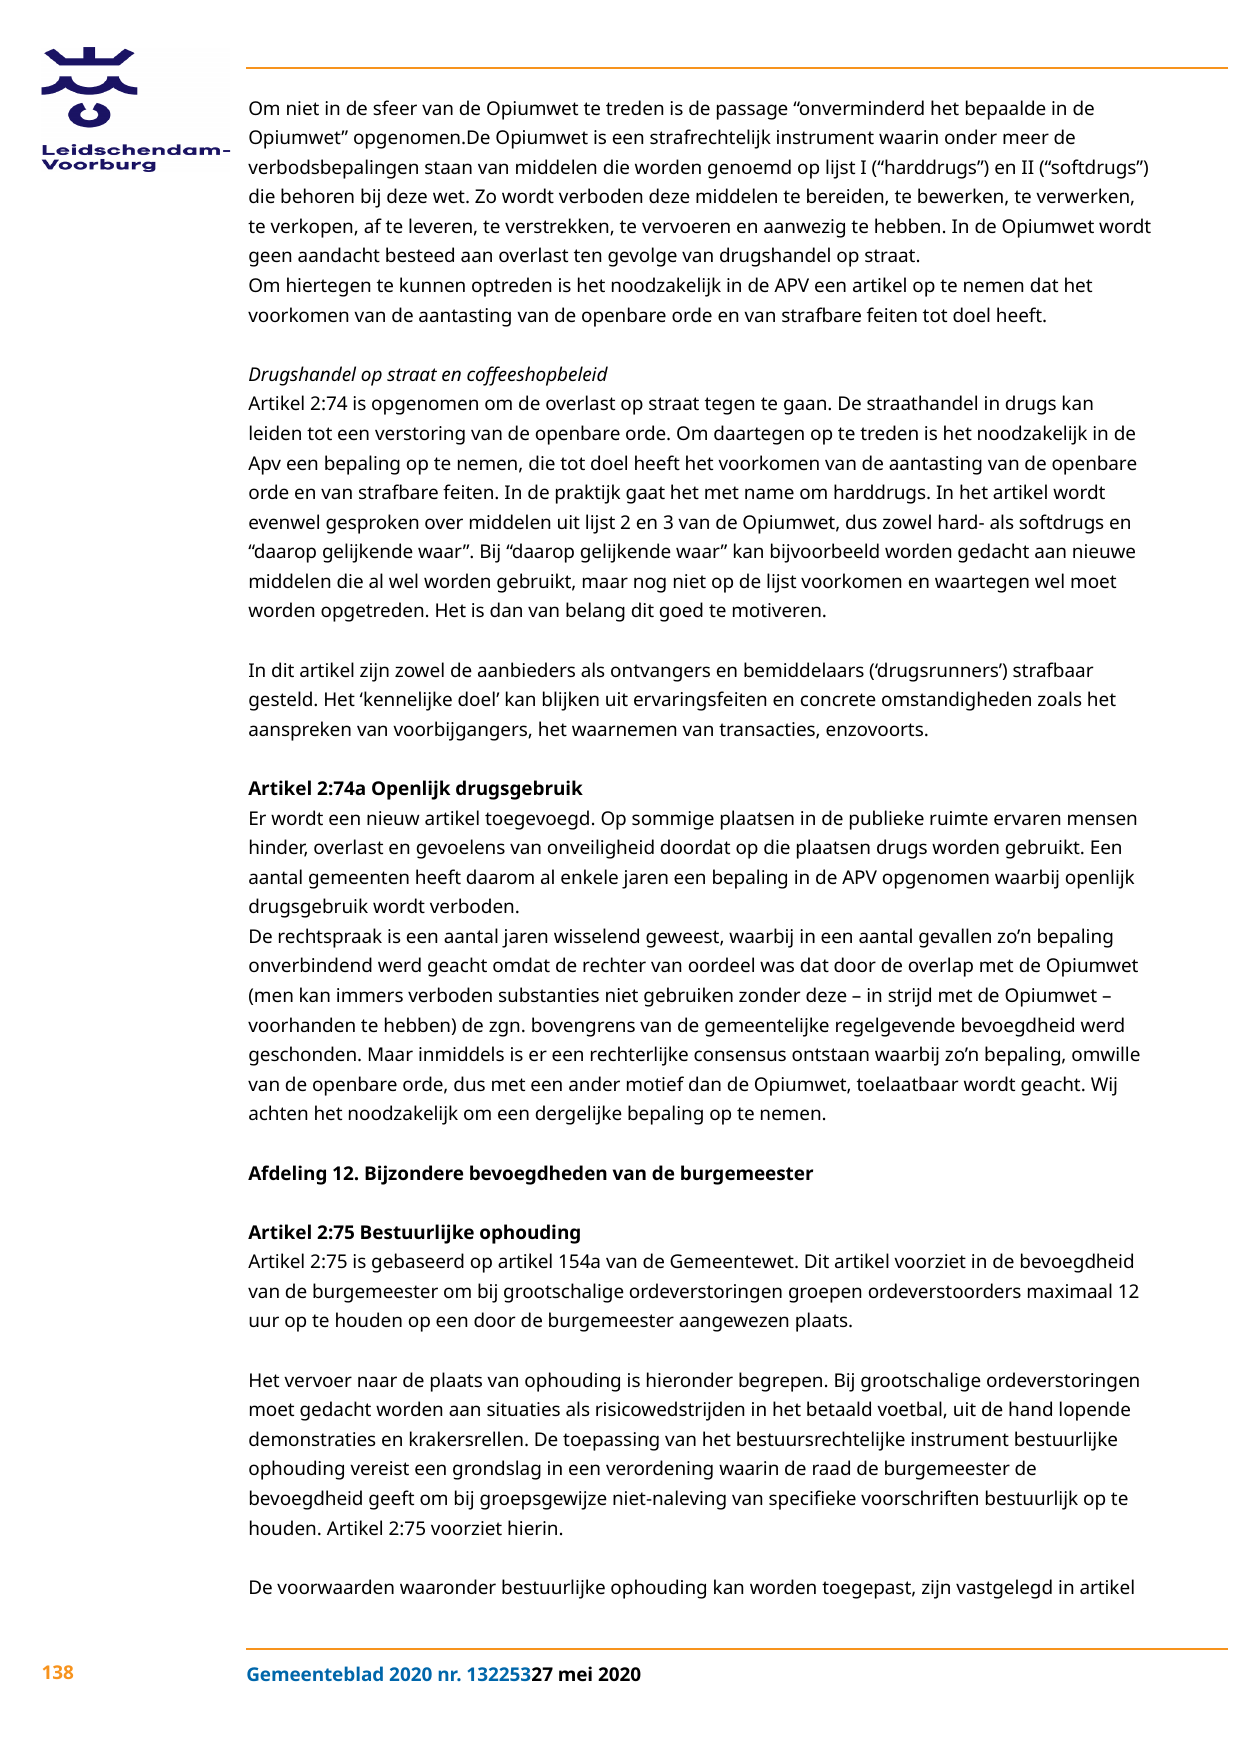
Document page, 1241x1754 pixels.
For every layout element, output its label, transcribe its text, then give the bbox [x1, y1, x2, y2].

text Artikel 2:74 is opgenomen om de overlast op straat tegen te gaan. De straathandel in drugs kan leiden tot een verstoring van de openbare orde. Om daartegen op te treden is het noodzakelijk in de Apv een bepaling op te nemen, die tot doel heeft het voorkomen van de aantasting van de openbare orde en van strafbare feiten. In de praktijk gaat het met name om harddrugs. In het artikel wordt evenwel gesproken over middelen uit lijst 2 en 3 van de Opiumwet, dus zowel hard- als softdrugs en “daarop gelijkende waar”. Bij “daarop gelijkende waar” kan bijvoorbeeld worden gedacht aan nieuwe middelen die al wel worden gebruikt, maar nog niet op de lijst voorkomen en waartegen wel moet worden opgetreden. Het is dan van belang dit goed te motiveren. [248, 391, 1152, 623]
text Er wordt een nieuw artikel toegevoegd. Op sommige plaatsen in de publieke ruimte ervaren mensen hinder, overlast en gevoelens van onveiligheid doordat op die plaatsen drugs worden gebruikt. Een aantal gemeenten heeft daarom al enkele jaren een bepaling in de APV opgenomen waarbij openlijk drugsgebruik wordt verboden. [248, 805, 1152, 919]
text Artikel 2:75 Bestuurlijke ophouding [248, 1219, 1152, 1245]
text Artikel 2:74a Openlijk drugsgebruik [248, 775, 1152, 801]
picture [41, 47, 231, 172]
text Artikel 2:75 is gebaseerd op artikel 154a van de Gemeentewet. Dit artikel voorziet in de bevoegdheid van de burgemeester om bij grootschalige ordeverstoringen groepen ordeverstoorders maximaal 12 uur op te houden op een door de burgemeester aangewezen plaats. [248, 1248, 1152, 1333]
text De rechtspraak is een aantal jaren wisselend geweest, waarbij in een aantal gevallen zo’n bepaling onverbindend werd geacht omdat de rechter van oordeel was dat door de overlap met de Opiumwet (men kan immers verboden substanties niet gebruiken zonder deze – in strijd met de Opiumwet – voorhanden te hebben) de zgn. bovengrens van de gemeentelijke regelgevende bevoegdheid werd geschonden. Maar inmiddels is er een rechterlijke consensus ontstaan waarbij zo’n bepaling, omwille van de openbare orde, dus met een ander motief dan de Opiumwet, toelaatbaar wordt geacht. Wij achten het noodzakelijk om een dergelijke bepaling op te nemen. [248, 923, 1152, 1126]
text Het vervoer naar de plaats van ophouding is hieronder begrepen. Bij grootschalige ordeverstoringen moet gedacht worden aan situaties als risicowedstrijden in het betaald voetbal, uit de hand lopende demonstraties en krakersrellen. De toepassing van het bestuursrechtelijke instrument bestuurlijke ophouding vereist een grondslag in een verordening waarin de raad de burgemeester de bevoegdheid geeft om bij groepsgewijze niet-naleving van specifieke voorschriften bestuurlijk op te houden. Artikel 2:75 voorziet hierin. [248, 1367, 1152, 1541]
text Om hiertegen te kunnen optreden is het noodzakelijk in de APV een artikel op te nemen dat het voorkomen van de aantasting van de openbare orde en van strafbare feiten tot doel heeft. [248, 272, 1152, 328]
text Om niet in de sfeer van de Opiumwet te treden is de passage “onverminderd het bepaalde in de Opiumwet” opgenomen.De Opiumwet is een strafrechtelijk instrument waarin onder meer de verbodsbepalingen staan van middelen die worden genoemd op lijst I (“harddrugs”) en II (“softdrugs”) die behoren bij deze wet. Zo wordt verboden deze middelen te bereiden, te bewerken, te verwerken, te verkopen, af te leveren, te verstrekken, te vervoeren en aanwezig te hebben. In de Opiumwet wordt geen aandacht besteed aan overlast ten gevolge van drugshandel op straat. [248, 95, 1152, 268]
text In dit artikel zijn zowel de aanbieders als ontvangers en bemiddelaars (‘drugsrunners’) strafbaar gesteld. Het ‘kennelijke doel’ kan blijken uit ervaringsfeiten en concrete omstandigheden zoals het aanspreken van voorbijgangers, het waarnemen van transacties, enzovoorts. [248, 657, 1152, 742]
text Afdeling 12. Bijzondere bevoegdheden van de burgemeester [248, 1160, 1152, 1186]
text Drugshandel op straat en coffeeshopbeleid [248, 361, 1152, 387]
text De voorwaarden waaronder bestuurlijke ophouding kan worden toegepast, zijn vastgelegd in artikel [248, 1574, 1152, 1600]
